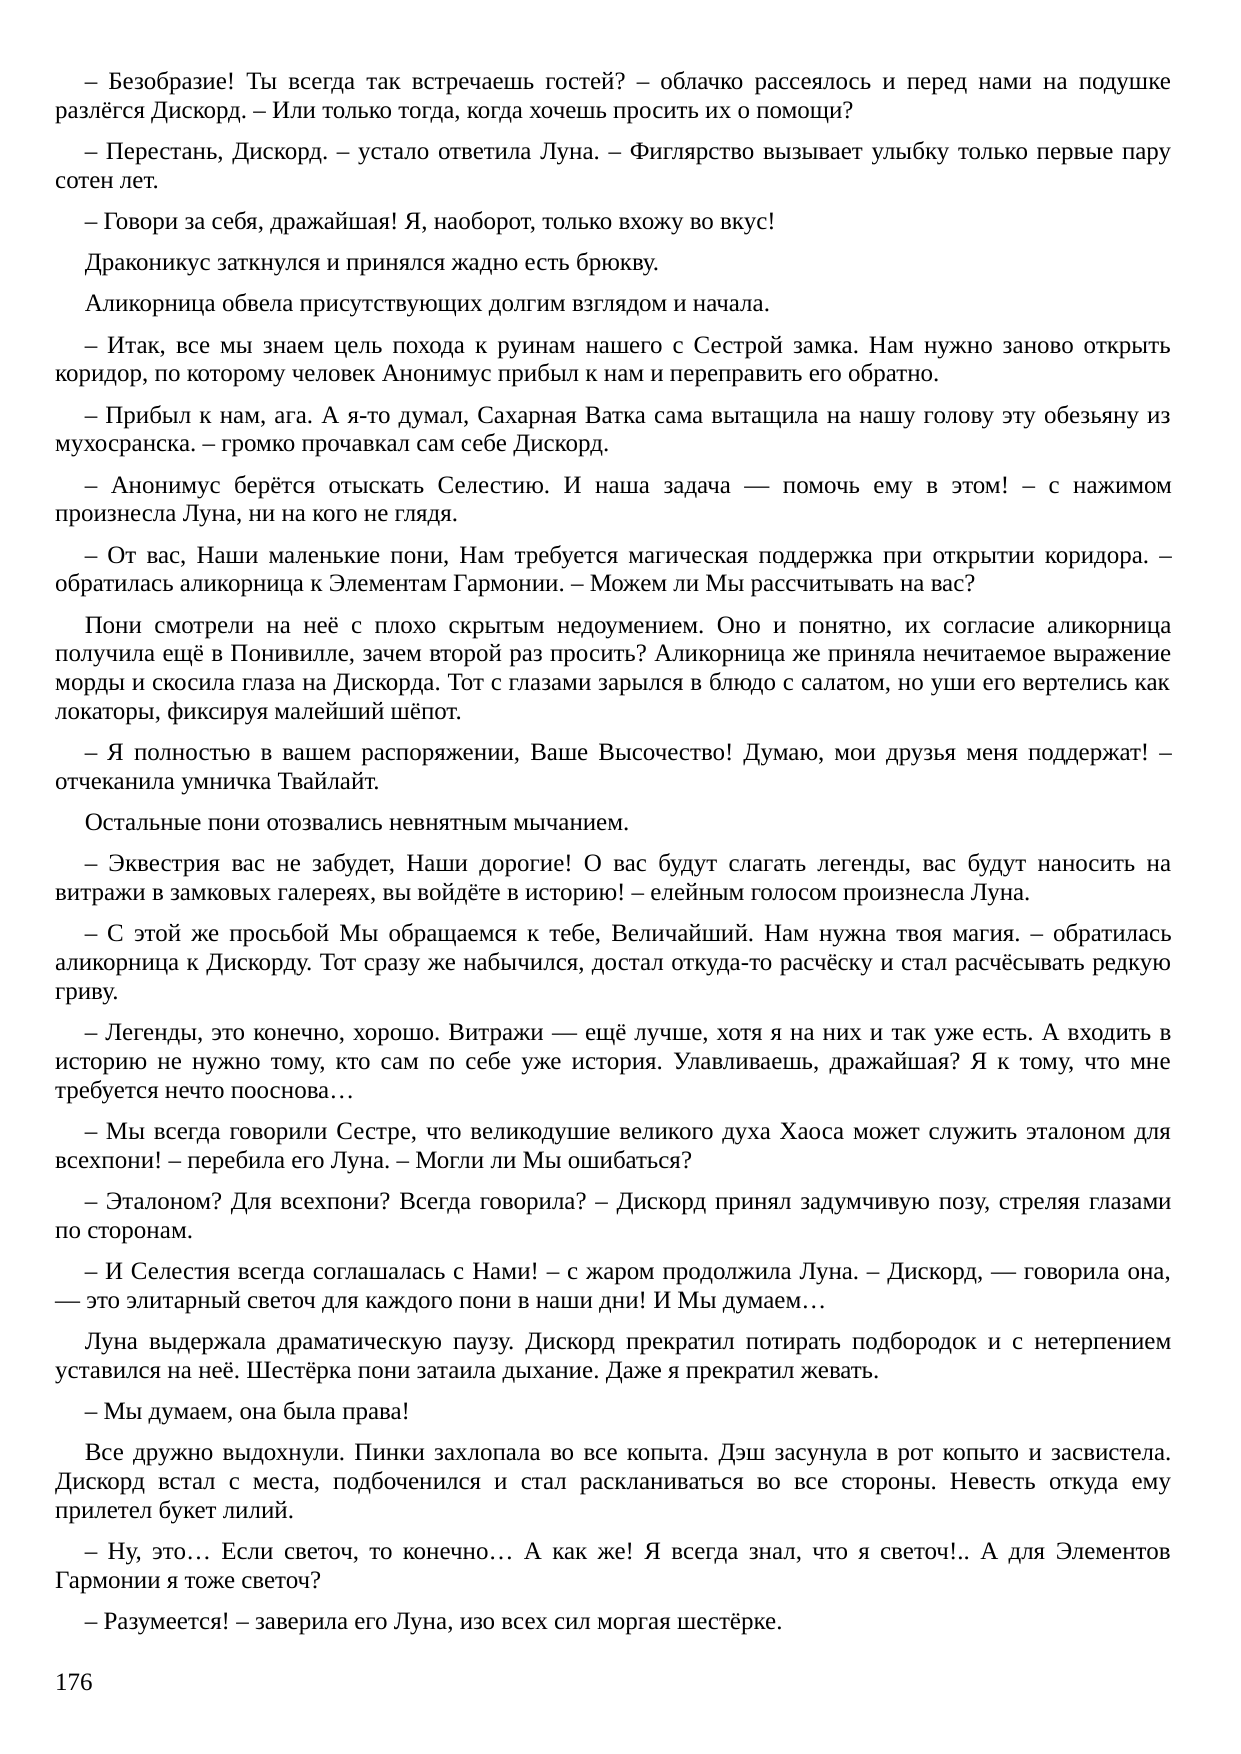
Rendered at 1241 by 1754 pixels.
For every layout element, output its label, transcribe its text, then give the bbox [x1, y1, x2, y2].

text Драконикус заткнулся и принялся жадно есть брюкву. [55, 247, 1173, 276]
text – Ну, это… Если светоч, то конечно… А как же! Я всегда знал, что я светоч!.. А для Элементов Гармонии я тоже светоч? [55, 1536, 1173, 1593]
text – Анонимус берётся отыскать Селестию. И наша задача — помочь ему в этом! – с нажимом произнесла Луна, ни на кого не глядя. [55, 470, 1173, 527]
text Остальные пони отозвались невнятным мычанием. [55, 807, 1173, 836]
text – Эталоном? Для всехпони? Всегда говорила? – Дискорд принял задумчивую позу, стреляя глазами по сторонам. [55, 1186, 1173, 1243]
text – Легенды, это конечно, хорошо. Витражи — ещё лучше, хотя я на них и так уже есть. А входить в историю не нужно тому, кто сам по себе уже история. Улавливаешь, дражайшая? Я к тому, что мне требуется нечто пооснова… [55, 1017, 1173, 1103]
text Пони смотрели на неё с плохо скрытым недоумением. Оно и понятно, их согласие аликорница получила ещё в Понивилле, зачем второй раз просить? Аликорница же приняла нечитаемое выражение морды и скосила глаза на Дискорда. Тот с глазами зарылся в блюдо с салатом, но уши его вертелись как локаторы, фиксируя малейший шёпот. [55, 610, 1173, 725]
text – Мы всегда говорили Сестре, что великодушие великого духа Хаоса может служить эталоном для всехпони! – перебила его Луна. – Могли ли Мы ошибаться? [55, 1116, 1173, 1173]
text – Итак, все мы знаем цель похода к руинам нашего с Сестрой замка. Нам нужно заново открыть коридор, по которому человек Анонимус прибыл к нам и переправить его обратно. [55, 330, 1173, 387]
text – С этой же просьбой Мы обращаемся к тебе, Величайший. Нам нужна твоя магия. – обратилась аликорница к Дискорду. Тот сразу же набычился, достал откуда-то расчёску и стал расчёсывать редкую гриву. [55, 918, 1173, 1005]
text Луна выдержала драматическую паузу. Дискорд прекратил потирать подбородок и с нетерпением уставился на неё. Шестёрка пони затаила дыхание. Даже я прекратил жевать. [55, 1326, 1173, 1383]
text – Мы думаем, она была права! [55, 1396, 1173, 1425]
text – Я полностью в вашем распоряжении, Ваше Высочество! Думаю, мои друзья меня поддержат! – отчеканила умничка Твайлайт. [55, 737, 1173, 795]
text – Разумеется! – заверила его Луна, изо всех сил моргая шестёрке. [55, 1606, 1173, 1635]
text – И Селестия всегда соглашалась с Нами! – с жаром продолжила Луна. – Дискорд, — говорила она, — это элитарный светоч для каждого пони в наши дни! И Мы думаем… [55, 1256, 1173, 1313]
text – Перестань, Дискорд. – устало ответила Луна. – Фиглярство вызывает улыбку только первые пару сотен лет. [55, 136, 1173, 193]
text – Безобразие! Ты всегда так встречаешь гостей? – облачко рассеялось и перед нами на подушке разлёгся Дискорд. – Или только тогда, когда хочешь просить их о помощи? [55, 66, 1173, 123]
text Аликорница обвела присутствующих долгим взглядом и начала. [55, 288, 1173, 317]
text – Эквестрия вас не забудет, Наши дорогие! О вас будут слагать легенды, вас будут наносить на витражи в замковых галереях, вы войдёте в историю! – елейным голосом произнесла Луна. [55, 848, 1173, 906]
text Все дружно выдохнули. Пинки захлопала во все копыта. Дэш засунула в рот копыто и засвистела. Дискорд встал с места, подбоченился и стал раскланиваться во все стороны. Невесть откуда ему прилетел букет лилий. [55, 1437, 1173, 1523]
text – От вас, Наши маленькие пони, Нам требуется магическая поддержка при открытии коридора. – обратилась аликорница к Элементам Гармонии. – Можем ли Мы рассчитывать на вас? [55, 540, 1173, 597]
text – Говори за себя, дражайшая! Я, наоборот, только вхожу во вкус! [55, 206, 1173, 235]
text – Прибыл к нам, ага. А я-то думал, Сахарная Ватка сама вытащила на нашу голову эту обезьяну из мухосранска. – громко прочавкал сам себе Дискорд. [55, 400, 1173, 457]
